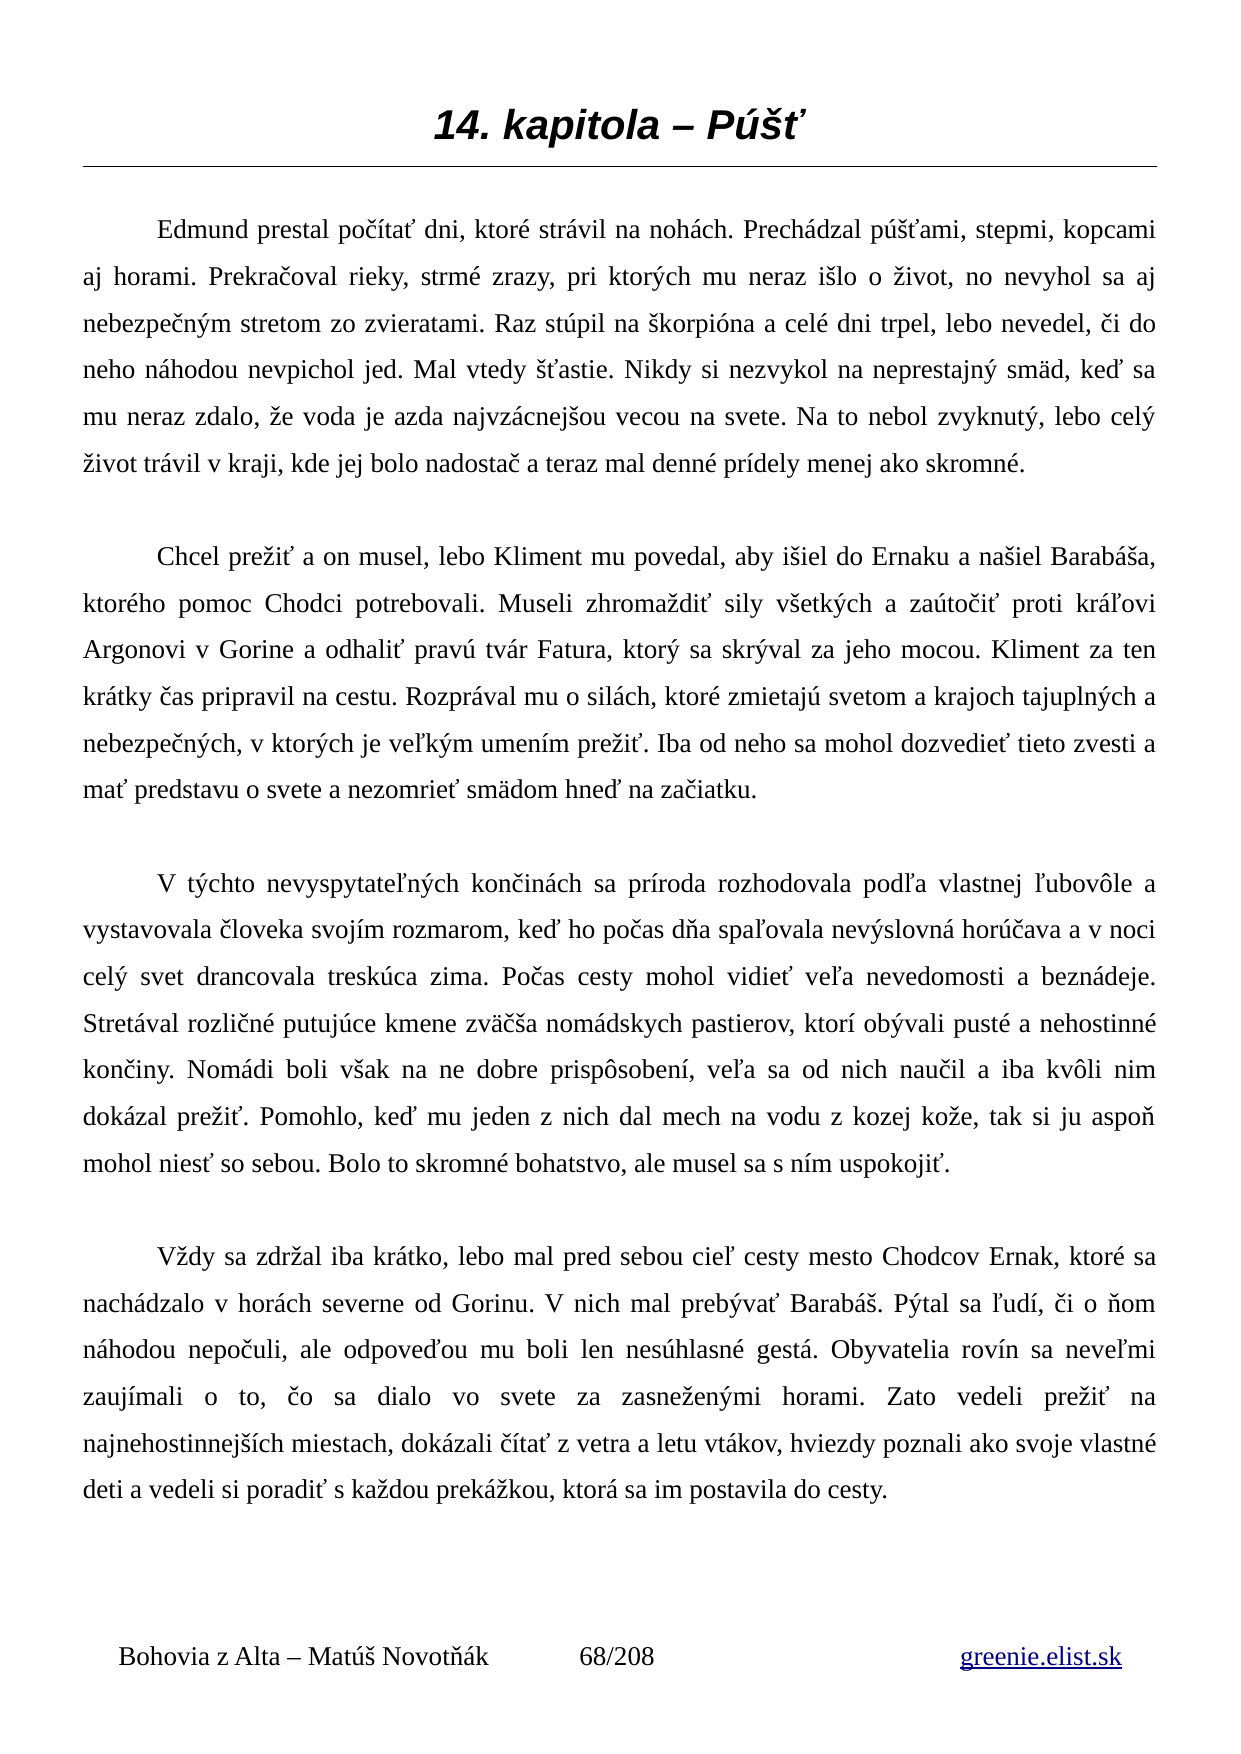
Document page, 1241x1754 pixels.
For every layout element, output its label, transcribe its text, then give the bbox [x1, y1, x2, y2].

text Chcel prežiť a on musel, lebo Kliment mu povedal, aby išiel do Ernaku a našiel Barabáša, ktorého pomoc Chodci potrebovali. Museli zhromaždiť sily všetkých a zaútočiť proti kráľovi Argonovi v Gorine a odhaliť pravú tvár Fatura, ktorý sa skrýval za jeho mocou. Kliment za ten krátky čas pripravil na cestu. Rozprával mu o silách, ktoré zmietajú svetom a krajoch tajuplných a nebezpečných, v ktorých je veľkým umením prežiť. Iba od neho sa mohol dozvedieť tieto zvesti a mať predstavu o svete a nezomrieť smädom hneď na začiatku. [83, 540, 1157, 804]
text Vždy sa zdržal iba krátko, lebo mal pred sebou cieľ cesty mesto Chodcov Ernak, ktoré sa nachádzalo v horách severne od Gorinu. V nich mal prebývať Barabáš. Pýtal sa ľudí, či o ňom náhodou nepočuli, ale odpoveďou mu boli len nesúhlasné gestá. Obyvatelia rovín sa neveľmi zaujímali o to, čo sa dialo vo svete za zasneženými horami. Zato vedeli prežiť na najnehostinnejších miestach, dokázali čítať z vetra a letu vtákov, hviezdy poznali ako svoje vlastné deti a vedeli si poradiť s každou prekážkou, ktorá sa im postavila do cesty. [83, 1240, 1157, 1504]
text V týchto nevyspytateľných končinách sa príroda rozhodovala podľa vlastnej ľubovôle a vystavovala človeka svojím rozmarom, keď ho počas dňa spaľovala nevýslovná horúčava a v noci celý svet drancovala treskúca zima. Počas cesty mohol vidieť veľa nevedomosti a beznádeje. Stretával rozličné putujúce kmene zväčša nomádskych pastierov, ktorí obývali pusté a nehostinné končiny. Nomádi boli však na ne dobre prispôsobení, veľa sa od nich naučil a iba kvôli nim dokázal prežiť. Pomohlo, keď mu jeden z nich dal mech na vodu z kozej kože, tak si ju aspoň mohol niesť so sebou. Bolo to skromné bohatstvo, ale musel sa s ním uspokojiť. [83, 867, 1157, 1178]
text Edmund prestal počítať dni, ktoré strávil na nohách. Prechádzal púšťami, stepmi, kopcami aj horami. Prekračoval rieky, strmé zrazy, pri ktorých mu neraz išlo o život, no nevyhol sa aj nebezpečným stretom zo zvieratami. Raz stúpil na škorpióna a celé dni trpel, lebo nevedel, či do neho náhodou nevpichol jed. Mal vtedy šťastie. Nikdy si nezvykol na neprestajný smäd, keď sa mu neraz zdalo, že voda je azda najvzácnejšou vecou na svete. Na to nebol zvyknutý, lebo celý život trávil v kraji, kde jej bolo nadostač a teraz mal denné prídely menej ako skromné. [83, 213, 1157, 478]
subtitle 14. kapitola – Púšť [83, 83, 1157, 166]
